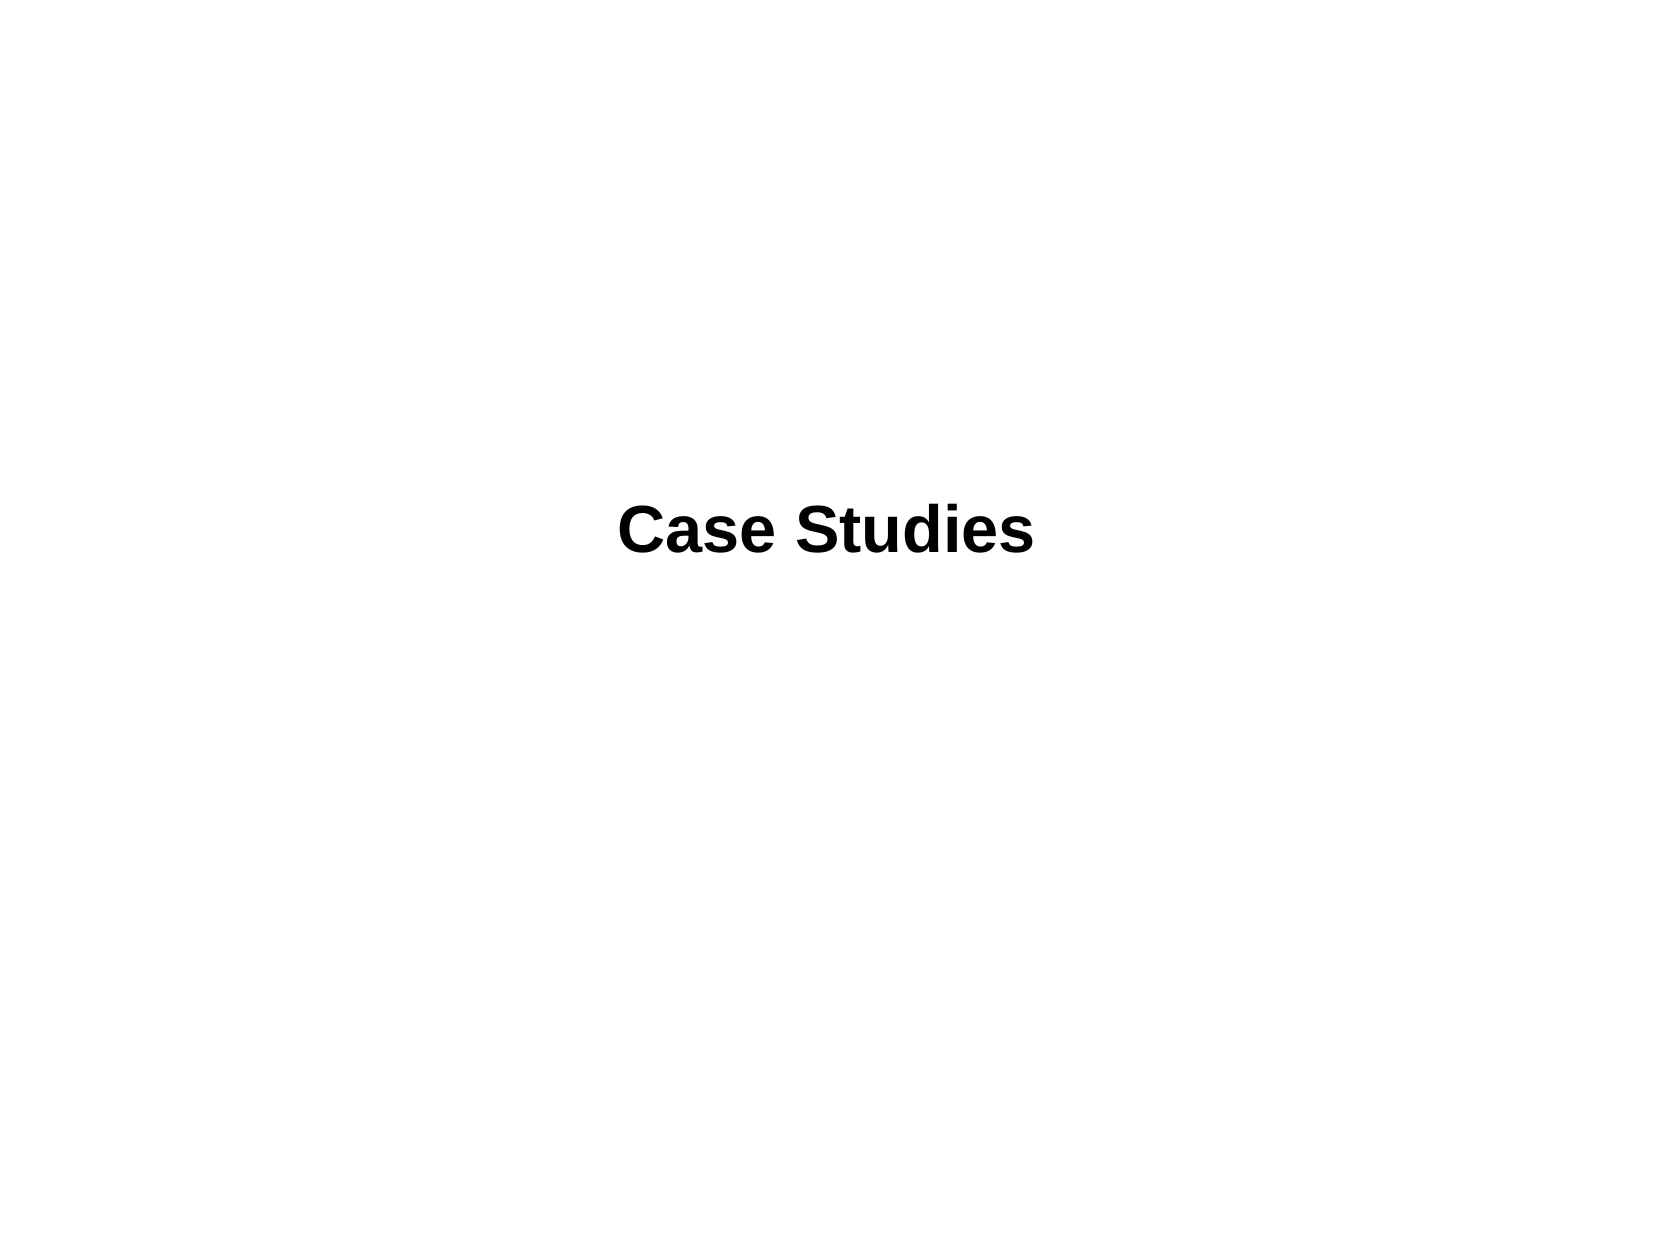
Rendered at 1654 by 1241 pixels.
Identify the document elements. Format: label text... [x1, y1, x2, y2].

subtitle Case Studies [82, 49, 1571, 1010]
